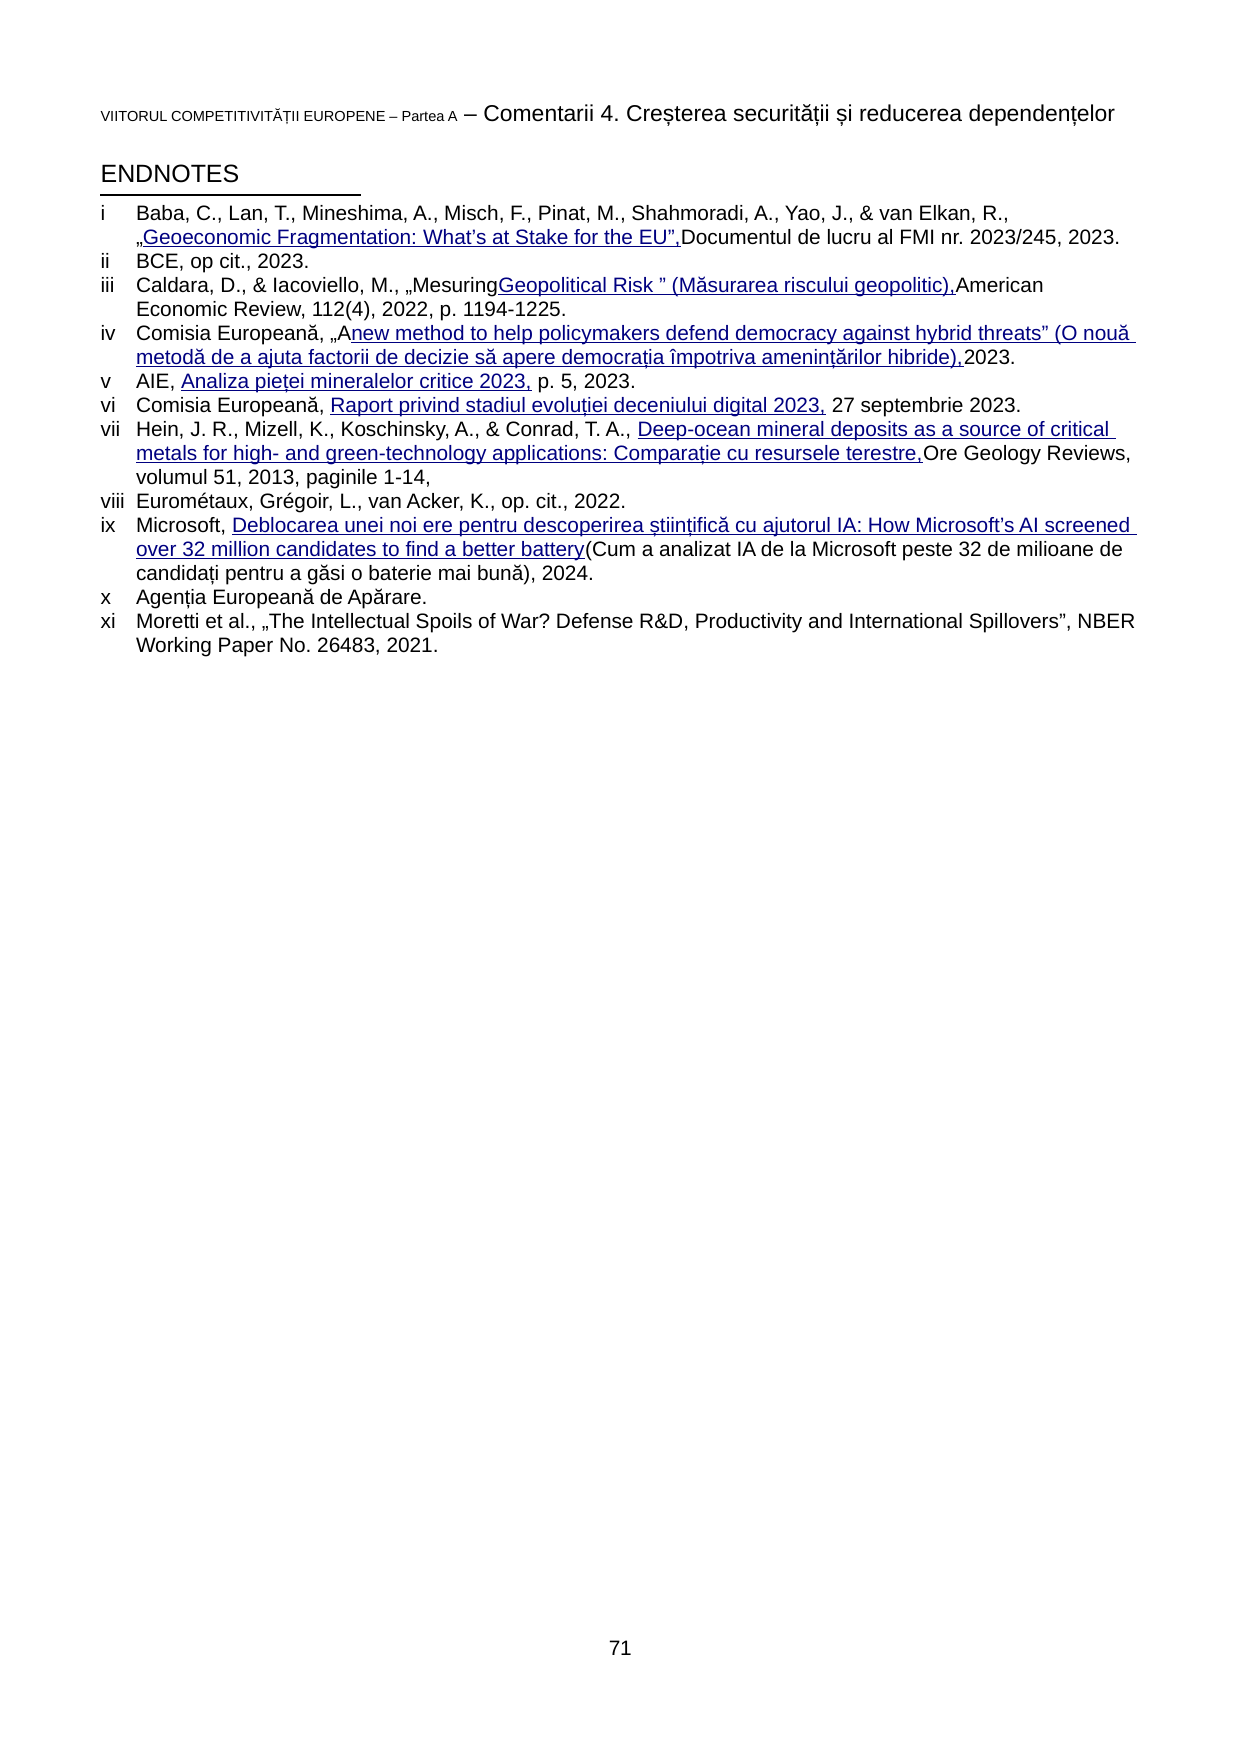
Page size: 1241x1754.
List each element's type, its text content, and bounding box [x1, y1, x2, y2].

text BCE, op cit., 2023. [100, 249, 1140, 273]
text Eurométaux, Grégoir, L., van Acker, K., op. cit., 2022. [100, 489, 1140, 513]
text Comisia Europeană, Raport privind stadiul evoluției deceniului digital 2023, 27 septembrie 2023. [100, 393, 1140, 417]
text Agenția Europeană de Apărare. [100, 584, 1140, 608]
text Hein, J. R., Mizell, K., Koschinsky, A., & Conrad, T. A., Deep-ocean mineral deposits as a source of critical metals for high- and green-technology applications: Comparație cu resursele terestre,Ore Geology Reviews, volumul 51, 2013, paginile 1-14, [100, 417, 1140, 489]
text Moretti et al., „The Intellectual Spoils of War? Defense R&D, Productivity and International Spillovers”, NBER Working Paper No. 26483, 2021. [100, 608, 1140, 656]
text Caldara, D., & Iacoviello, M., „MesuringGeopolitical Risk ” (Măsurarea riscului geopolitic),American Economic Review, 112(4), 2022, p. 1194-1225. [100, 273, 1140, 321]
text Baba, C., Lan, T., Mineshima, A., Misch, F., Pinat, M., Shahmoradi, A., Yao, J., & van Elkan, R., „Geoeconomic Fragmentation: What’s at Stake for the EU”,Documentul de lucru al FMI nr. 2023/245, 2023. [100, 201, 1140, 249]
text Microsoft, Deblocarea unei noi ere pentru descoperirea științifică cu ajutorul IA: How Microsoft’s AI screened over 32 million candidates to find a better battery(Cum a analizat IA de la Microsoft peste 32 de milioane de candidați pentru a găsi o baterie mai bună), 2024. [100, 513, 1140, 584]
text Comisia Europeană, „Anew method to help policymakers defend democracy against hybrid threats” (O nouă metodă de a ajuta factorii de decizie să apere democrația împotriva amenințărilor hibride),2023. [100, 321, 1140, 369]
text ENDNOTES [100, 159, 1140, 188]
text AIE, Analiza pieței mineralelor critice 2023, p. 5, 2023. [100, 369, 1140, 393]
